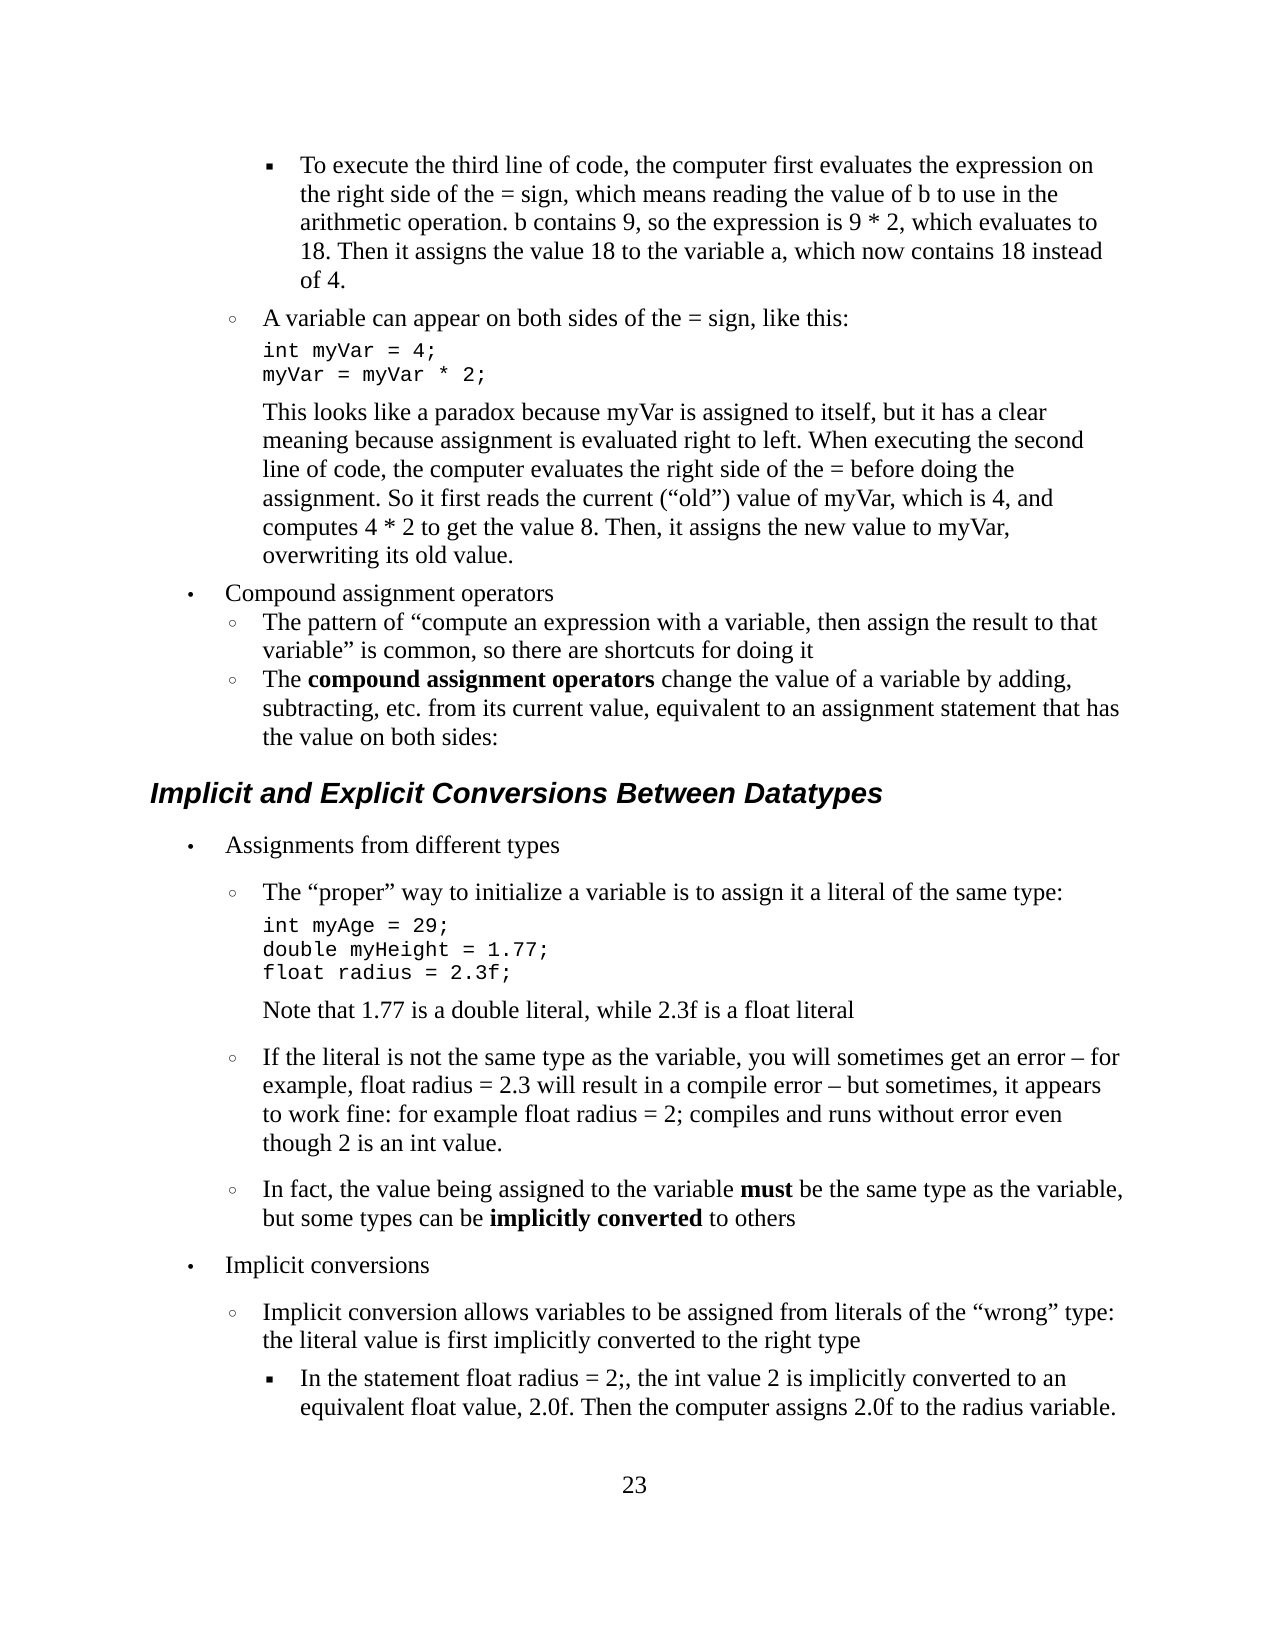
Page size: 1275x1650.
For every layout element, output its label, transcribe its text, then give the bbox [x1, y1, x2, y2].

list myVar = myVar * 2; [225, 364, 1125, 388]
list Assignments from different types [187, 831, 1125, 859]
list Implicit conversion allows variables to be assigned from literals of the “wrong” type: the literal value is first implicitly converted to the right type [225, 1297, 1125, 1354]
list The “proper” way to initialize a variable is to assign it a literal of the same type: [225, 877, 1125, 906]
list int myAge = 29; [225, 915, 1125, 939]
list The pattern of “compute an expression with a variable, then assign the result to that variable” is common, so there are shortcuts for doing it [225, 607, 1125, 664]
list Compound assignment operators [187, 578, 1125, 607]
list The compound assignment operators change the value of a variable by adding, subtracting, etc. from its current value, equivalent to an assignment statement that has the value on both sides: [225, 664, 1125, 751]
list double myHeight = 1.77; [225, 939, 1125, 962]
list Implicit conversions [187, 1250, 1125, 1279]
subtitle Implicit and Explicit Conversions Between Datatypes [150, 776, 1125, 809]
list Note that 1.77 is a double literal, while 2.3f is a float literal [225, 995, 1125, 1024]
list In the statement float radius = 2;, the int value 2 is implicitly converted to an equivalent float value, 2.0f. Then the computer assigns 2.0f to the radius variable. [262, 1363, 1125, 1421]
list This looks like a paradox because myVar is assigned to itself, but it has a clear meaning because assignment is evaluated right to left. When executing the second line of code, the computer evaluates the right side of the = before doing the assignment. So it first reads the current (“old”) value of myVar, which is 4, and computes 4 * 2 to get the value 8. Then, it assigns the new value to myVar, overwriting its old value. [225, 397, 1125, 569]
list To execute the third line of code, the computer first evaluates the expression on the right side of the = sign, which means reading the value of b to use in the arithmetic operation. b contains 9, so the expression is 9 * 2, which evaluates to 18. Then it assigns the value 18 to the variable a, which now contains 18 instead of 4. [262, 150, 1125, 294]
list In fact, the value being assigned to the variable must be the same type as the variable, but some types can be implicitly converted to others [225, 1174, 1125, 1232]
list float radius = 2.3f; [225, 962, 1125, 986]
list int myVar = 4; [225, 340, 1125, 364]
list A variable can appear on both sides of the = sign, like this: [225, 303, 1125, 331]
list If the literal is not the same type as the variable, you will sometimes get an error – for example, float radius = 2.3 will result in a compile error – but sometimes, it appears to work fine: for example float radius = 2; compiles and runs without error even though 2 is an int value. [225, 1042, 1125, 1157]
